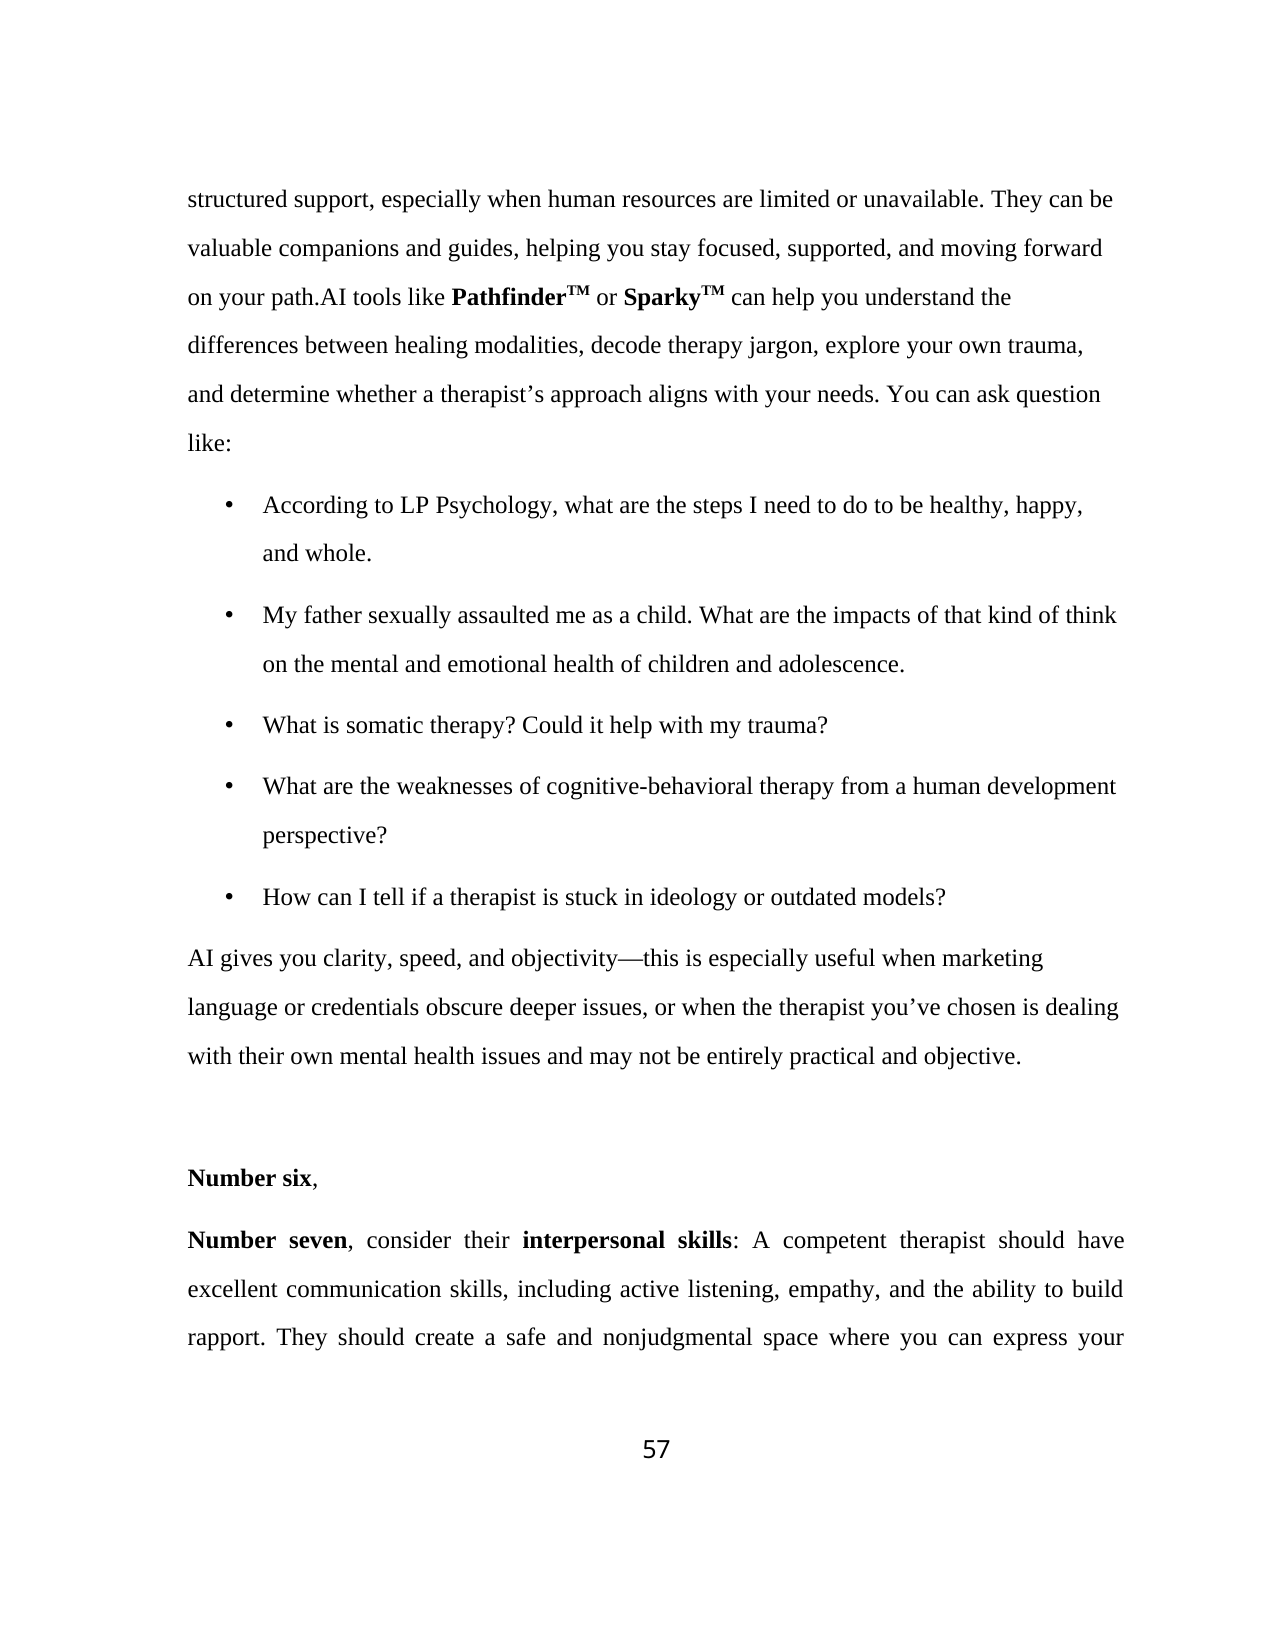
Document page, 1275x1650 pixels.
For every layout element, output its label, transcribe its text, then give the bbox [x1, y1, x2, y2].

list According to LP Psychology, what are the steps I need to do to be healthy, happy, and whole. [225, 490, 1125, 567]
text AI gives you clarity, speed, and objectivity—this is especially useful when marketing language or credentials obscure deeper issues, or when the therapist you’ve chosen is dealing with their own mental health issues and may not be entirely practical and objective. [187, 943, 1125, 1069]
list What is somatic therapy? Could it help with my trauma? [225, 710, 1125, 739]
list What are the weaknesses of cognitive-behavioral therapy from a human development perspective? [225, 771, 1125, 849]
text Number six, [187, 1163, 1125, 1192]
text Number seven, consider their interpersonal skills: A competent therapist should have excellent communication skills, including active listening, empathy, and the ability to build rapport. They should create a safe and nonjudgmental space where you can express your [187, 1225, 1125, 1351]
text structured support, especially when human resources are limited or unavailable. They can be valuable companions and guides, helping you stay focused, supported, and moving forward on your path.AI tools like PathfinderTM or SparkyTM can help you understand the differences between healing modalities, decode therapy jargon, explore your own trauma, and determine whether a therapist’s approach aligns with your needs. You can ask question like: [187, 184, 1125, 457]
list My father sexually assaulted me as a child. What are the impacts of that kind of think on the mental and emotional health of children and adolescence. [225, 600, 1125, 677]
list How can I tell if a therapist is stuck in ideology or outdated models? [225, 882, 1125, 910]
